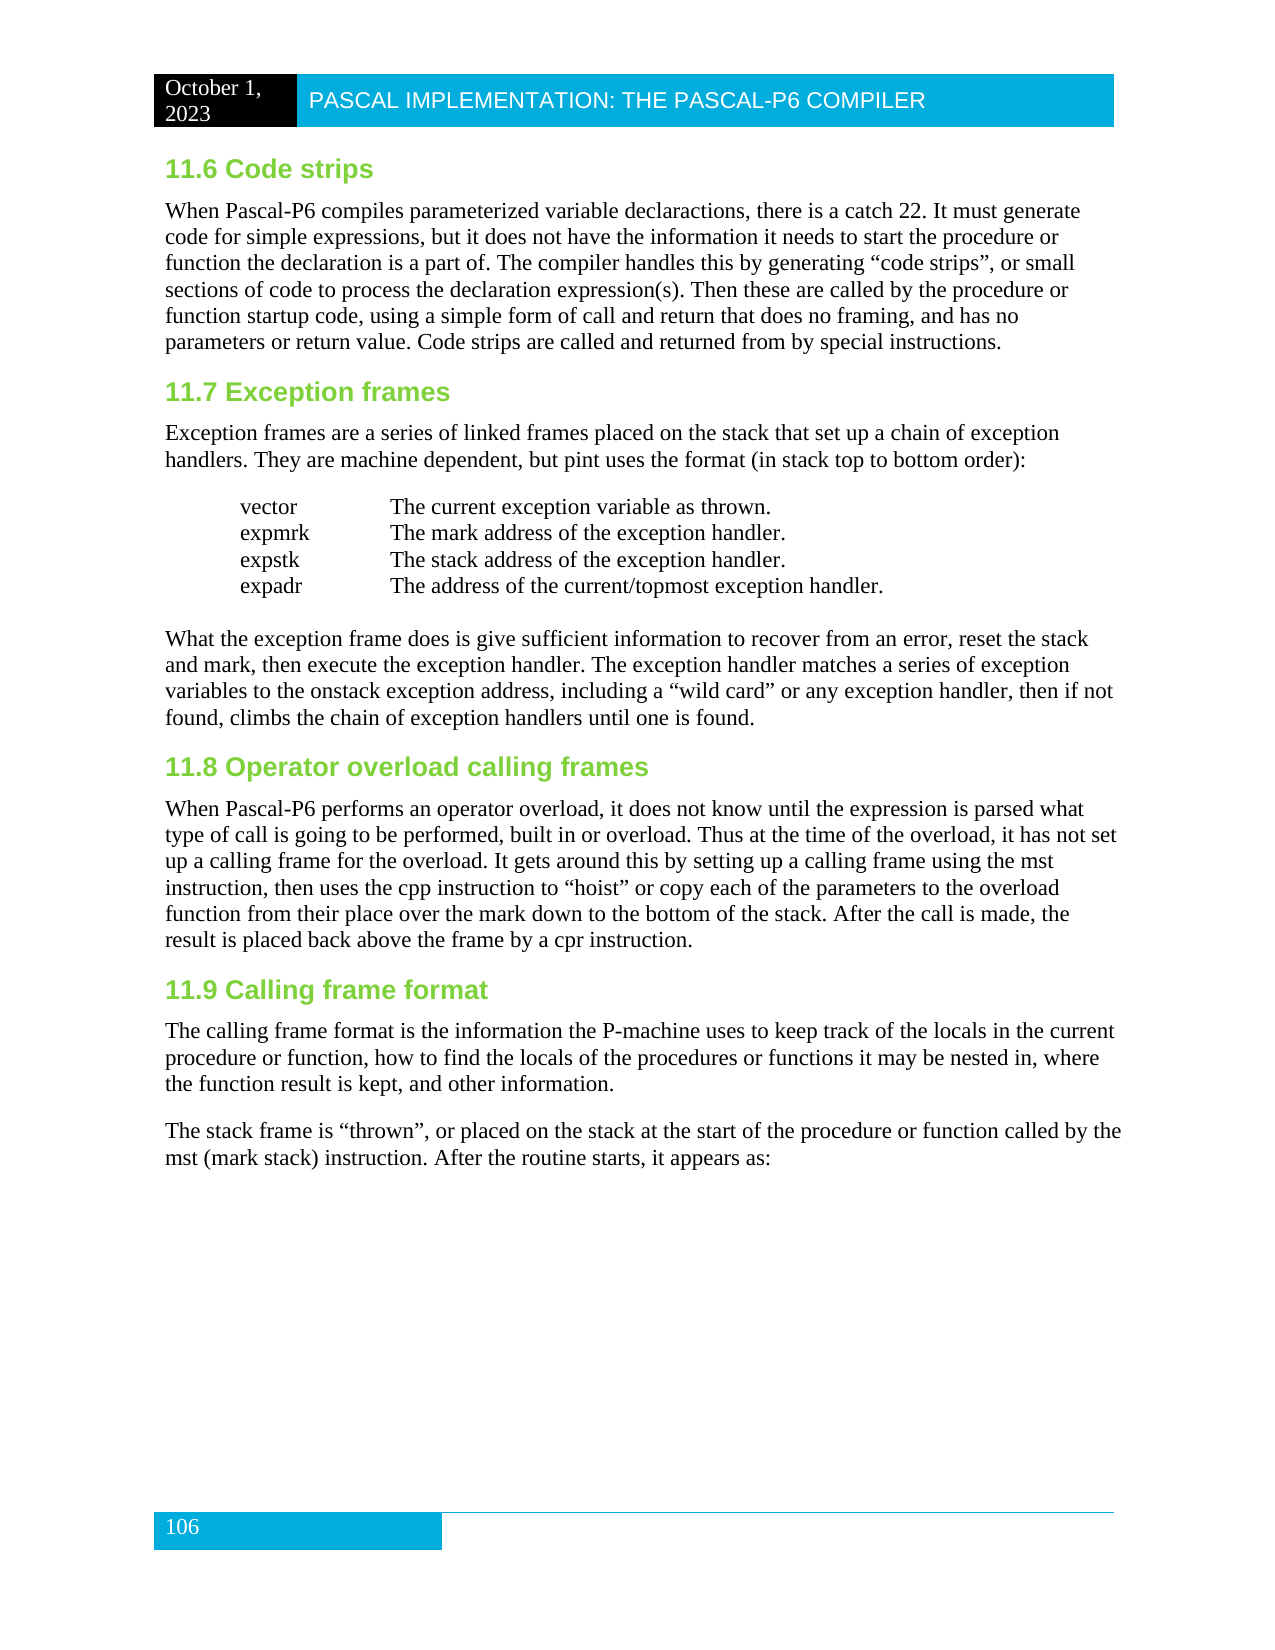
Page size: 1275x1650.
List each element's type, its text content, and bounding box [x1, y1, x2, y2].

text What the exception frame does is give sufficient information to recover from an error, reset the stack and mark, then execute the exception handler. The exception handler matches a series of exception variables to the onstack exception address, including a “wild card” or any exception handler, then if not found, climbs the chain of exception handlers until one is found. [165, 625, 1125, 730]
text The stack frame is “thrown”, or placed on the stack at the start of the procedure or function called by the mst (mark stack) instruction. After the routine starts, it appears as: [165, 1117, 1125, 1170]
text When Pascal-P6 performs an operator overload, it does not know until the expression is parsed what type of call is going to be performed, built in or overload. Thus at the time of the overload, it has not set up a calling frame for the overload. It gets around this by setting up a calling frame using the mst instruction, then uses the cpp instruction to “hoist” or copy each of the parameters to the overload function from their place over the mark down to the bottom of the stack. After the call is made, the result is placed back above the frame by a cpr instruction. [165, 795, 1125, 953]
text When Pascal-P6 compiles parameterized variable declaractions, there is a catch 22. It must generate code for simple expressions, but it does not have the information it needs to start the procedure or function the declaration is a part of. The compiler handles this by generating “code strips”, or small sections of code to process the declaration expression(s). Then these are called by the procedure or function startup code, using a simple form of call and return that does no framing, and has no parameters or return value. Code strips are called and returned from by special instructions. [165, 197, 1125, 355]
text vector The current exception variable as thrown. [165, 493, 1125, 519]
text expmrk The mark address of the exception handler. [165, 519, 1125, 546]
subtitle Exception frames [165, 376, 1125, 407]
text expadr The address of the current/topmost exception handler. [165, 572, 1125, 598]
text The calling frame format is the information the P-machine uses to keep track of the locals in the current procedure or function, how to find the locals of the procedures or functions it may be nested in, where the function result is kept, and other information. [165, 1017, 1125, 1096]
subtitle Code strips [165, 153, 1125, 184]
text Exception frames are a series of linked frames placed on the stack that set up a chain of exception handlers. They are machine dependent, but pint uses the format (in stack top to bottom order): [165, 419, 1125, 472]
text expstk The stack address of the exception handler. [165, 546, 1125, 572]
subtitle Calling frame format [165, 974, 1125, 1005]
subtitle Operator overload calling frames [165, 751, 1125, 782]
